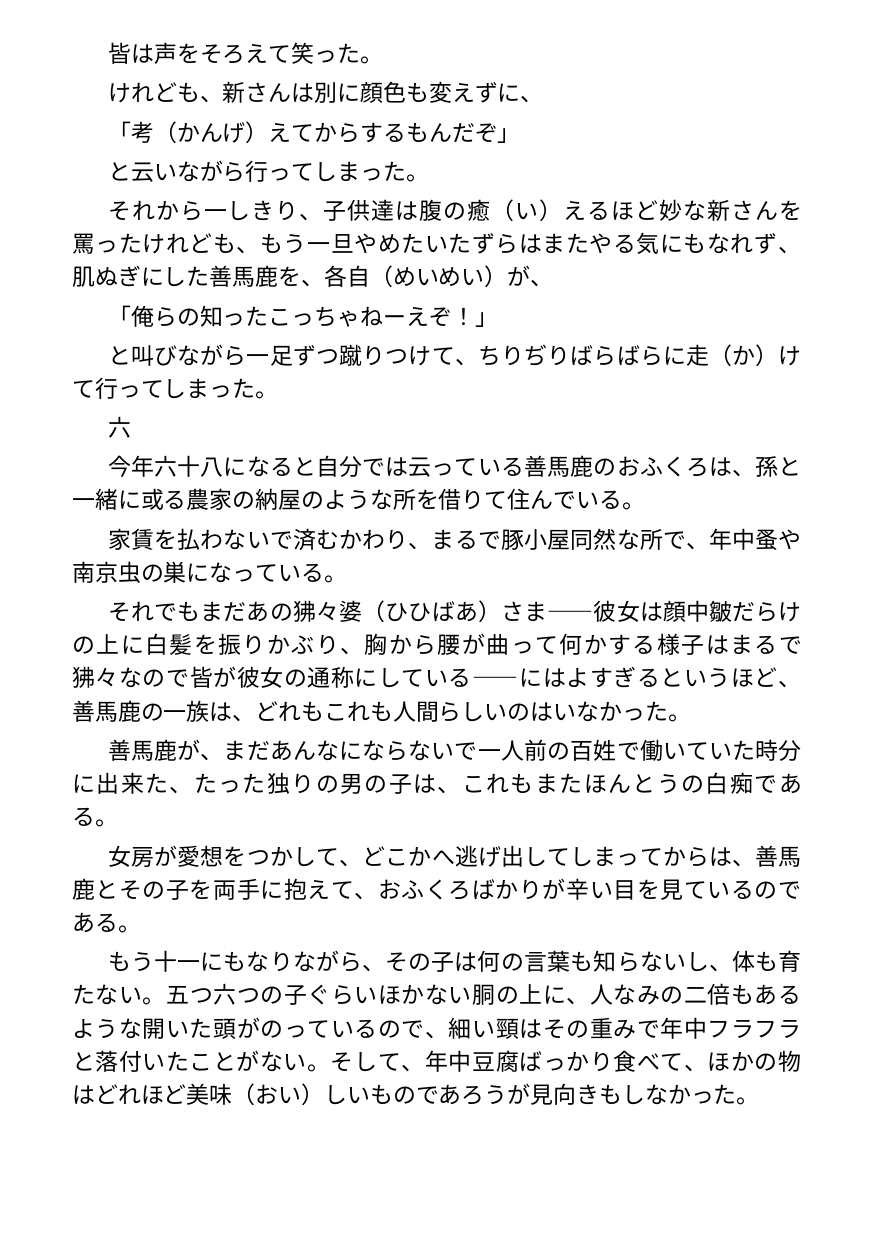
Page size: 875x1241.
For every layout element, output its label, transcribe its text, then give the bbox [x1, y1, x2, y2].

text それでもまだあの狒々婆（ひひばあ）さま――彼女は顔中皺だらけの上に白髪を振りかぶり、胸から腰が曲って何かする様子はまるで狒々なので皆が彼女の通称にしている――にはよすぎるというほど、善馬鹿の一族は、どれもこれも人間らしいのはいなかった。 [72, 594, 802, 727]
text けれども、新さんは別に顔色も変えずに、 [72, 75, 802, 108]
text と叫びながら一足ずつ蹴りつけて、ちりぢりばらばらに走（か）けて行ってしまった。 [72, 337, 802, 404]
text 今年六十八になると自分では云っている善馬鹿のおふくろは、孫と一緒に或る農家の納屋のような所を借りて住んでいる。 [72, 449, 802, 516]
text 善馬鹿が、まだあんなにならないで一人前の百姓で働いていた時分に出来た、たった独りの男の子は、これもまたほんとうの白痴である。 [72, 733, 802, 832]
text もう十一にもなりながら、その子は何の言葉も知らないし、体も育たない。五つ六つの子ぐらいほかない胴の上に、人なみの二倍もあるような開いた頭がのっているので、細い頸はその重みで年中フラフラと落付いたことがない。そして、年中豆腐ばっかり食べて、ほかの物はどれほど美味（おい）しいものであろうが見向きもしなかった。 [72, 944, 802, 1110]
text 家賃を払わないで済むかわり、まるで豚小屋同然な所で、年中蚤や南京虫の巣になっている。 [72, 521, 802, 588]
text 皆は声をそろえて笑った。 [72, 36, 802, 69]
text 女房が愛想をつかして、どこかへ逃げ出してしまってからは、善馬鹿とその子を両手に抱えて、おふくろばかりが辛い目を見ているのである。 [72, 838, 802, 938]
text 「考（かんげ）えてからするもんだぞ」 [72, 114, 802, 148]
text 六 [72, 410, 802, 443]
text 「俺らの知ったこっちゃねーえぞ！」 [72, 298, 802, 332]
text と云いながら行ってしまった。 [72, 153, 802, 187]
text それから一しきり、子供達は腹の癒（い）えるほど妙な新さんを罵ったけれども、もう一旦やめたいたずらはまたやる気にもなれず、肌ぬぎにした善馬鹿を、各自（めいめい）が、 [72, 193, 802, 292]
